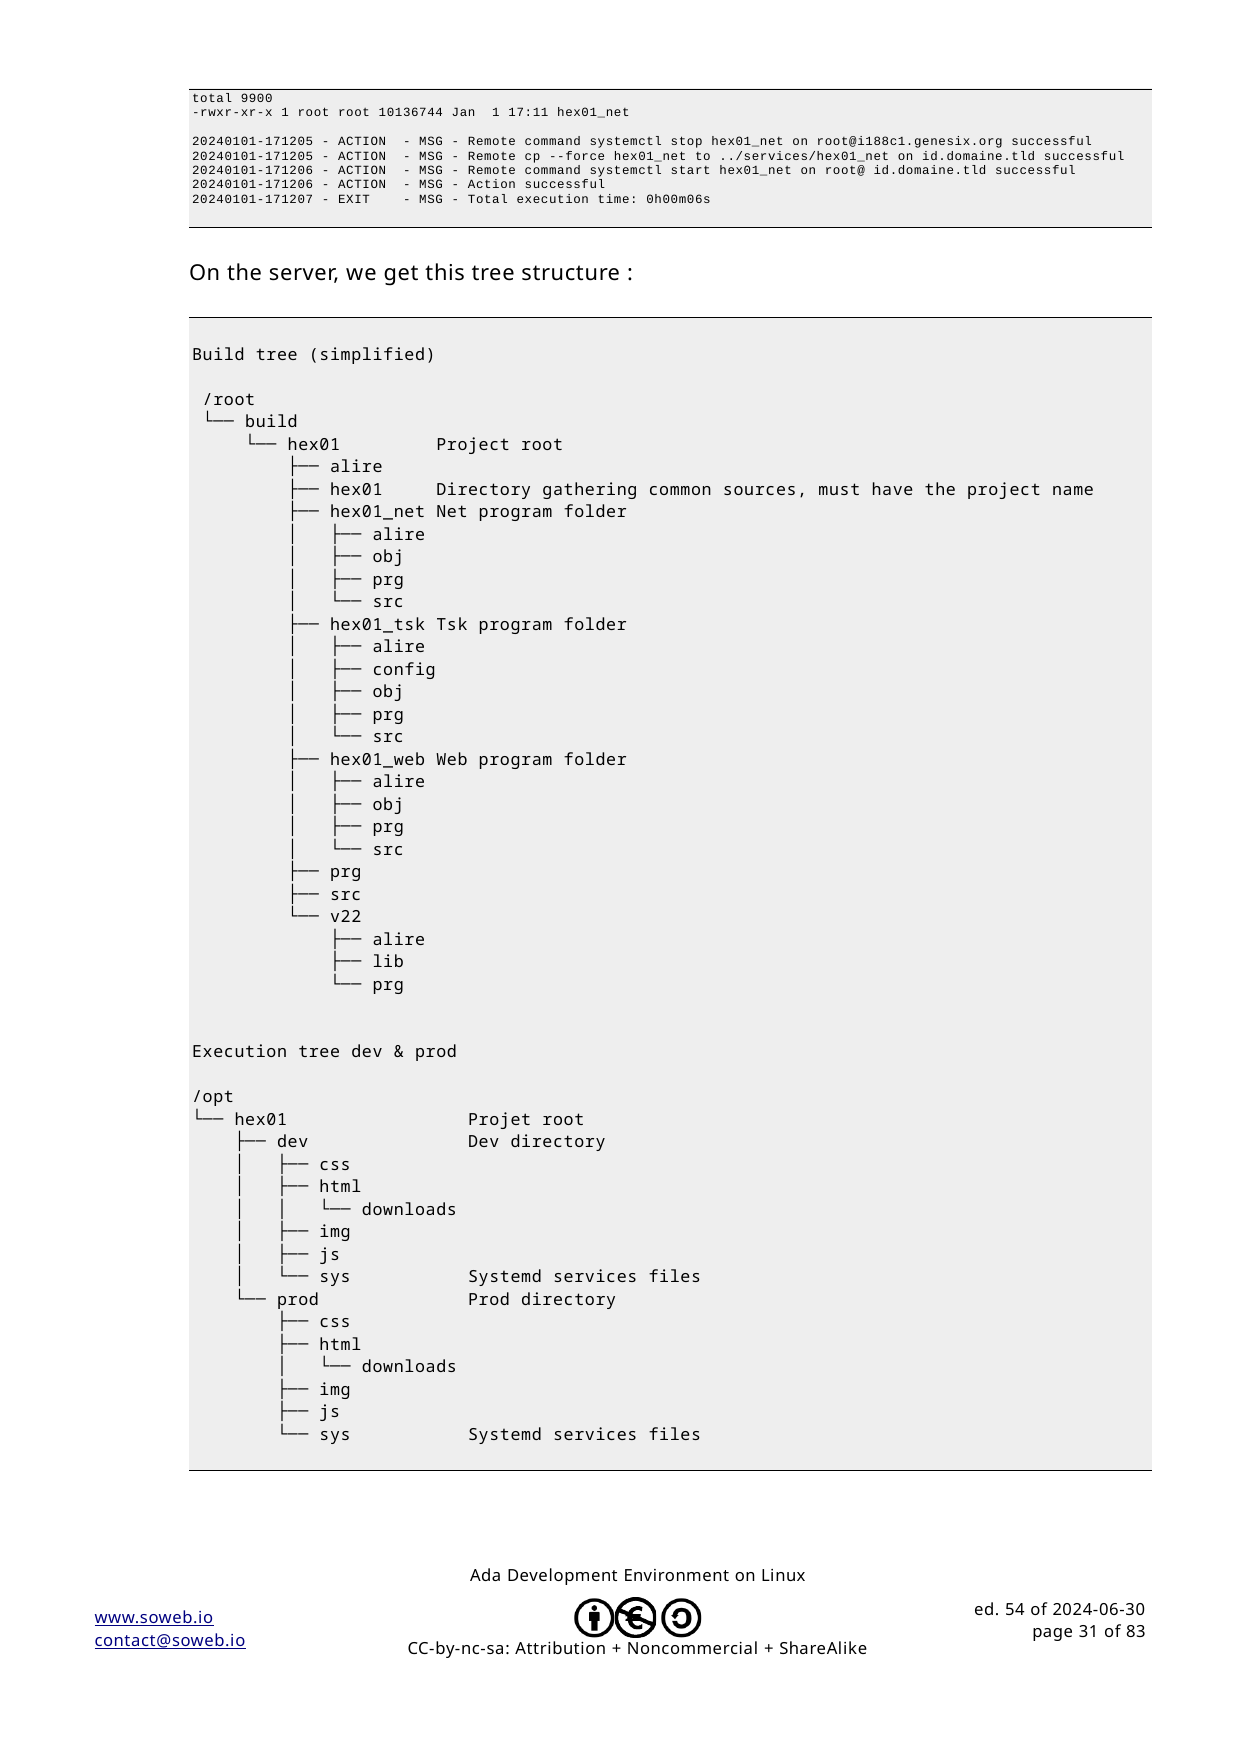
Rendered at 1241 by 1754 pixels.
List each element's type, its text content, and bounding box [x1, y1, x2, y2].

list ├── css [189, 1307, 1152, 1329]
list │ └── downloads [189, 1352, 1152, 1374]
list └── sys Systemd services files [189, 1419, 1152, 1470]
list │ ├── js [189, 1239, 1152, 1262]
list └── v22 [189, 902, 1152, 924]
list │ │ └── downloads [189, 1194, 1152, 1217]
list │ ├── prg [189, 812, 1152, 834]
list 20240101-171206 - ACTION - MSG - Remote command systemctl start hex01_net on root@ id.domaine.tld successful [189, 161, 1152, 175]
list │ └── src [189, 722, 1152, 744]
list ├── hex01_tsk Tsk program folder [189, 609, 1152, 632]
list │ ├── alire [189, 519, 1152, 542]
list ├── img [189, 1374, 1152, 1397]
list ├── html [189, 1329, 1152, 1352]
list 20240101-171205 - ACTION - MSG - Remote cp --force hex01_net to ../services/hex01_net on id.domaine.tld successful [189, 146, 1152, 161]
list -rwxr-xr-x 1 root root 10136744 Jan 1 17:11 hex01_net [189, 103, 1152, 117]
list 20240101-171205 - ACTION - MSG - Remote command systemctl stop hex01_net on root@i188c1.genesix.org successful [189, 132, 1152, 146]
list │ └── src [189, 834, 1152, 857]
list ├── dev Dev directory [189, 1127, 1152, 1149]
list ├── hex01 Directory gathering common sources, must have the project name [189, 474, 1152, 497]
list │ ├── prg [189, 699, 1152, 722]
list │ ├── obj [189, 789, 1152, 812]
list ├── src [189, 879, 1152, 902]
list │ ├── config [189, 654, 1152, 677]
list Build tree (simplified) [189, 318, 1152, 362]
list │ └── src [189, 587, 1152, 609]
list ├── js [189, 1397, 1152, 1419]
list │ ├── prg [189, 564, 1152, 587]
list └── prg Execution tree dev & prod /opt [189, 969, 1152, 1104]
list │ ├── html [189, 1172, 1152, 1194]
list │ ├── obj [189, 677, 1152, 699]
list │ ├── img [189, 1217, 1152, 1239]
list ├── hex01_web Web program folder [189, 744, 1152, 767]
list ├── alire [189, 924, 1152, 947]
list │ ├── obj [189, 542, 1152, 564]
list │ ├── alire [189, 632, 1152, 654]
list │ └── sys Systemd services files [189, 1262, 1152, 1284]
list └── hex01 Projet root [189, 1104, 1152, 1127]
list 20240101-171207 - EXIT - MSG - Total execution time: 0h00m06s [189, 190, 1152, 227]
list └── prod Prod directory [189, 1284, 1152, 1307]
list ├── prg [189, 857, 1152, 879]
list 20240101-171206 - ACTION - MSG - Action successful [189, 175, 1152, 190]
list │ ├── alire [189, 767, 1152, 789]
picture [573, 1597, 657, 1638]
list ├── lib [189, 947, 1152, 969]
list /root [189, 384, 1152, 407]
list ├── hex01_net Net program folder [189, 497, 1152, 519]
list total 9900 [189, 90, 1152, 103]
list └── hex01 Project root [189, 429, 1152, 452]
list │ ├── css [189, 1149, 1152, 1172]
text On the server, we get this tree structure : [189, 257, 1152, 287]
picture [660, 1597, 702, 1638]
list ├── alire [189, 452, 1152, 474]
list └── build [189, 407, 1152, 429]
